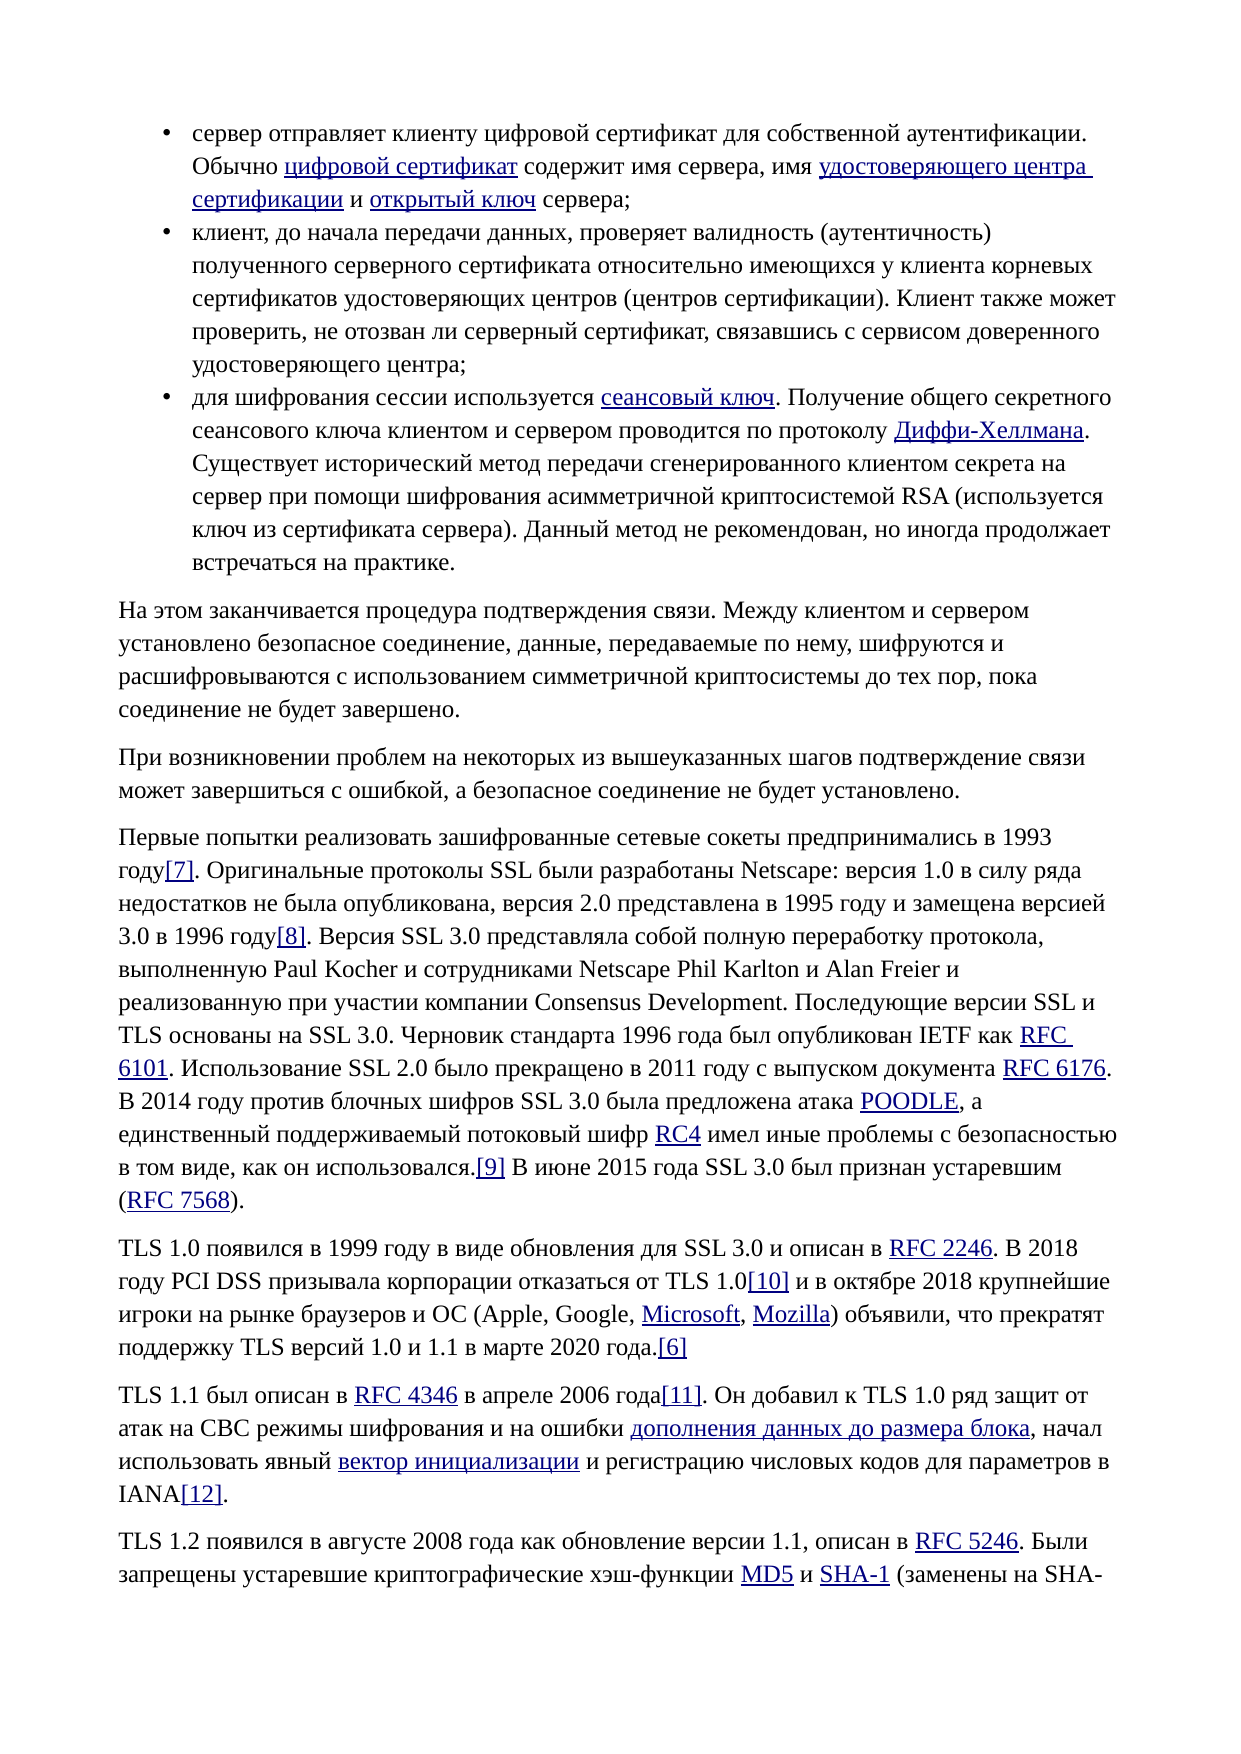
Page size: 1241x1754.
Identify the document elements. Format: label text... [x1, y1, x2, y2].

text На этом заканчивается процедура подтверждения связи. Между клиентом и сервером установлено безопасное соединение, данные, передаваемые по нему, шифруются и расшифровываются с использованием симметричной криптосистемы до тех пор, пока соединение не будет завершено. [118, 595, 1122, 723]
text TLS 1.2 появился в августе 2008 года как обновление версии 1.1, описан в RFC 5246. Были запрещены устаревшие криптографические хэш-функции MD5 и SHA-1 (заменены на SHA- [118, 1526, 1122, 1588]
list клиент, до начала передачи данных, проверяет валидность (аутентичность) полученного серверного сертификата относительно имеющихся у клиента корневых сертификатов удостоверяющих центров (центров сертификации). Клиент также может проверить, не отозван ли серверный сертификат, связавшись с сервисом доверенного удостоверяющего центра; [162, 217, 1122, 378]
text Первые попытки реализовать зашифрованные сетевые сокеты предпринимались в 1993 году[7]. Оригинальные протоколы SSL были разработаны Netscape: версия 1.0 в силу ряда недостатков не была опубликована, версия 2.0 представлена в 1995 году и замещена версией 3.0 в 1996 году[8]. Версия SSL 3.0 представляла собой полную переработку протокола, выполненную Paul Kocher и сотрудниками Netscape Phil Karlton и Alan Freier и реализованную при участии компании Consensus Development. Последующие версии SSL и TLS основаны на SSL 3.0. Черновик стандарта 1996 года был опубликован IETF как RFC 6101. Использование SSL 2.0 было прекращено в 2011 году с выпуском документа RFC 6176. В 2014 году против блочных шифров SSL 3.0 была предложена атака POODLE, а единственный поддерживаемый потоковый шифр RC4 имел иные проблемы с безопасностью в том виде, как он использовался.[9] В июне 2015 года SSL 3.0 был признан устаревшим (RFC 7568). [118, 822, 1122, 1214]
text TLS 1.1 был описан в RFC 4346 в апреле 2006 года[11]. Он добавил к TLS 1.0 ряд защит от атак на CBC режимы шифрования и на ошибки дополнения данных до размера блока, начал использовать явный вектор инициализации и регистрацию числовых кодов для параметров в IANA[12]. [118, 1380, 1122, 1508]
list для шифрования сессии используется сеансовый ключ. Получение общего секретного сеансового ключа клиентом и сервером проводится по протоколу Диффи-Хеллмана. Существует исторический метод передачи сгенерированного клиентом секрета на сервер при помощи шифрования асимметричной криптосистемой RSA (используется ключ из сертификата сервера). Данный метод не рекомендован, но иногда продолжает встречаться на практике. [162, 382, 1122, 576]
text При возникновении проблем на некоторых из вышеуказанных шагов подтверждение связи может завершиться с ошибкой, а безопасное соединение не будет установлено. [118, 742, 1122, 803]
text TLS 1.0 появился в 1999 году в виде обновления для SSL 3.0 и описан в RFC 2246. В 2018 году PCI DSS призывала корпорации отказаться от TLS 1.0[10] и в октябре 2018 крупнейшие игроки на рынке браузеров и ОС (Apple, Google, Microsoft, Mozilla) объявили, что прекратят поддержку TLS версий 1.0 и 1.1 в марте 2020 года.[6] [118, 1233, 1122, 1361]
list сервер отправляет клиенту цифровой сертификат для собственной аутентификации. Обычно цифровой сертификат содержит имя сервера, имя удостоверяющего центра сертификации и открытый ключ сервера; [162, 118, 1122, 213]
